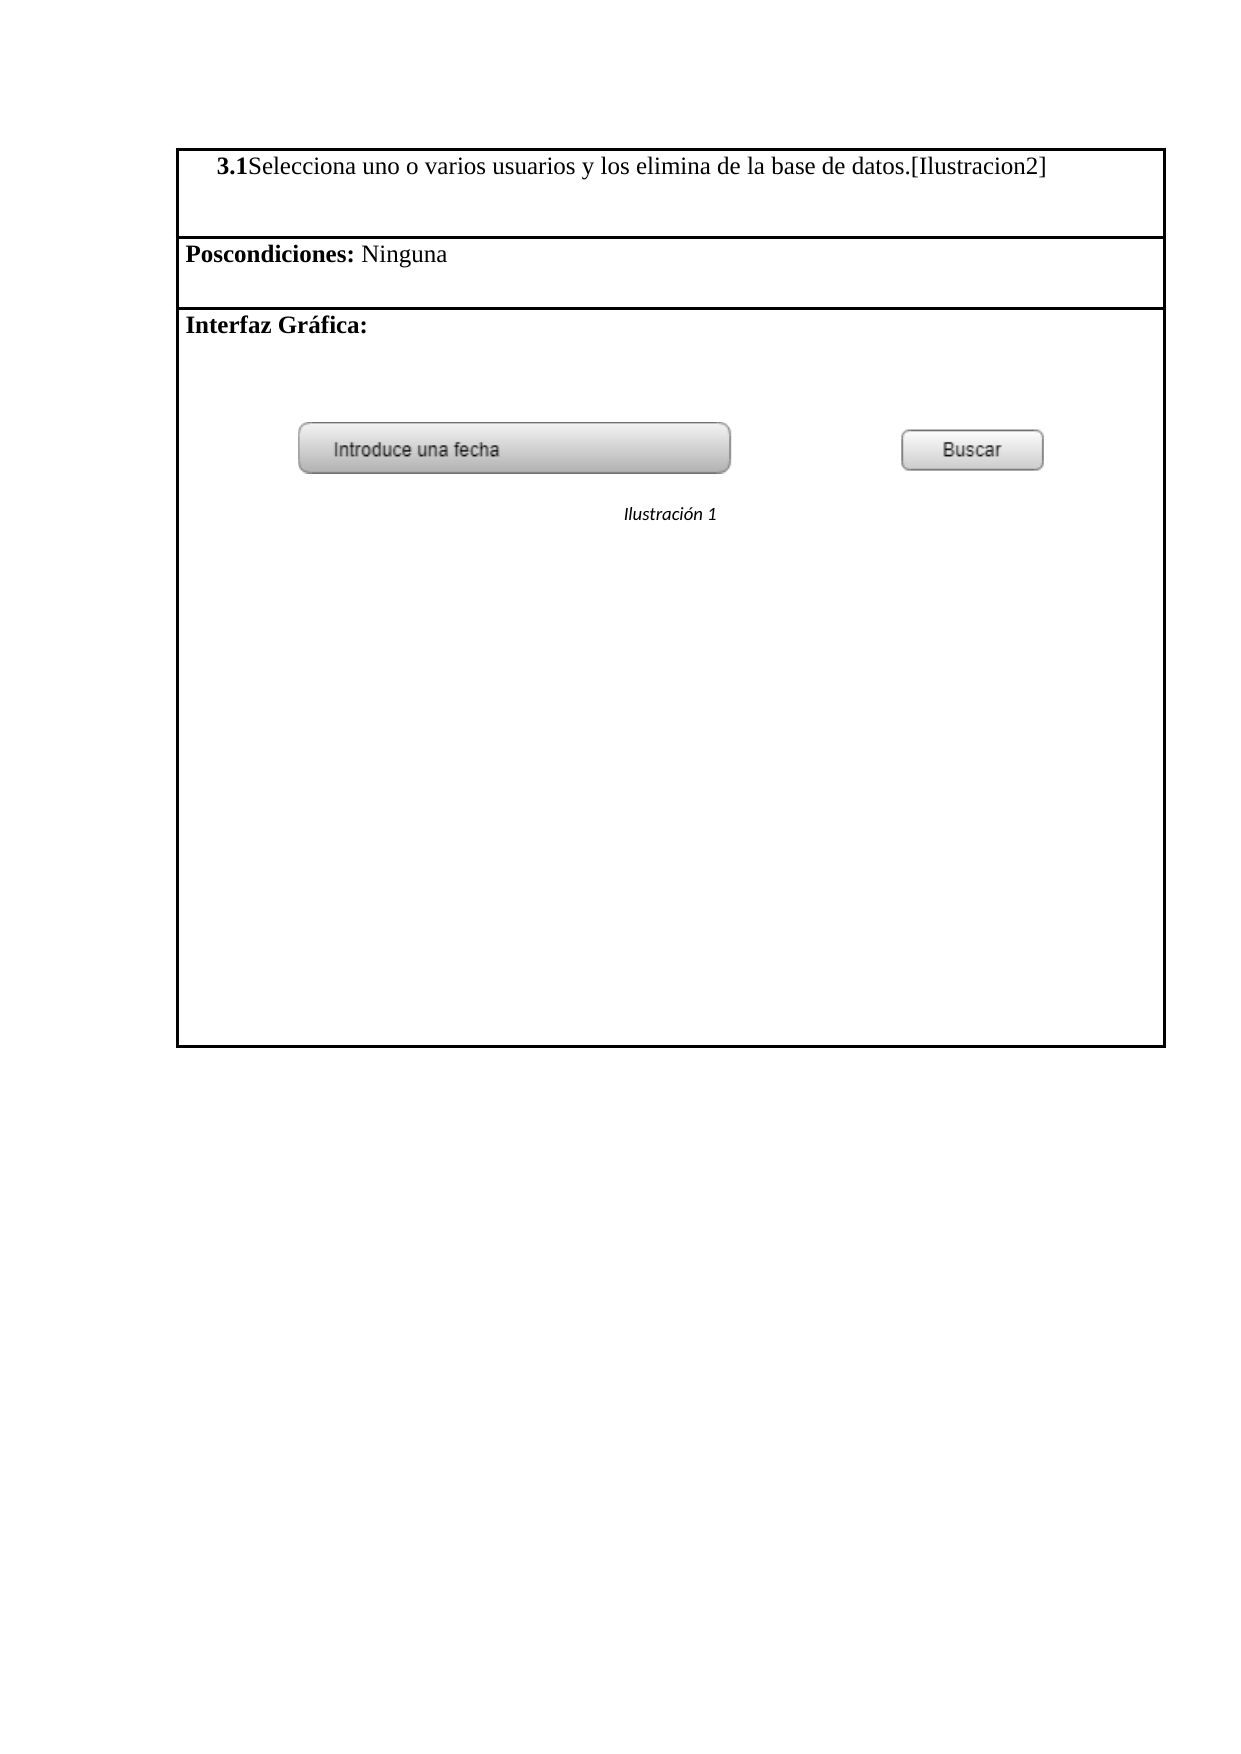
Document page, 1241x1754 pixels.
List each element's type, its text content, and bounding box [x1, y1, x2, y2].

table_cell 3.1Selecciona uno o varios usuarios y los elimina de la base de datos.[Ilustracion2] [179, 151, 1163, 236]
table_cell Interfaz Gráfica: Ilustración 1 [179, 310, 1163, 1045]
table_cell Poscondiciones: Ninguna [179, 239, 1163, 307]
